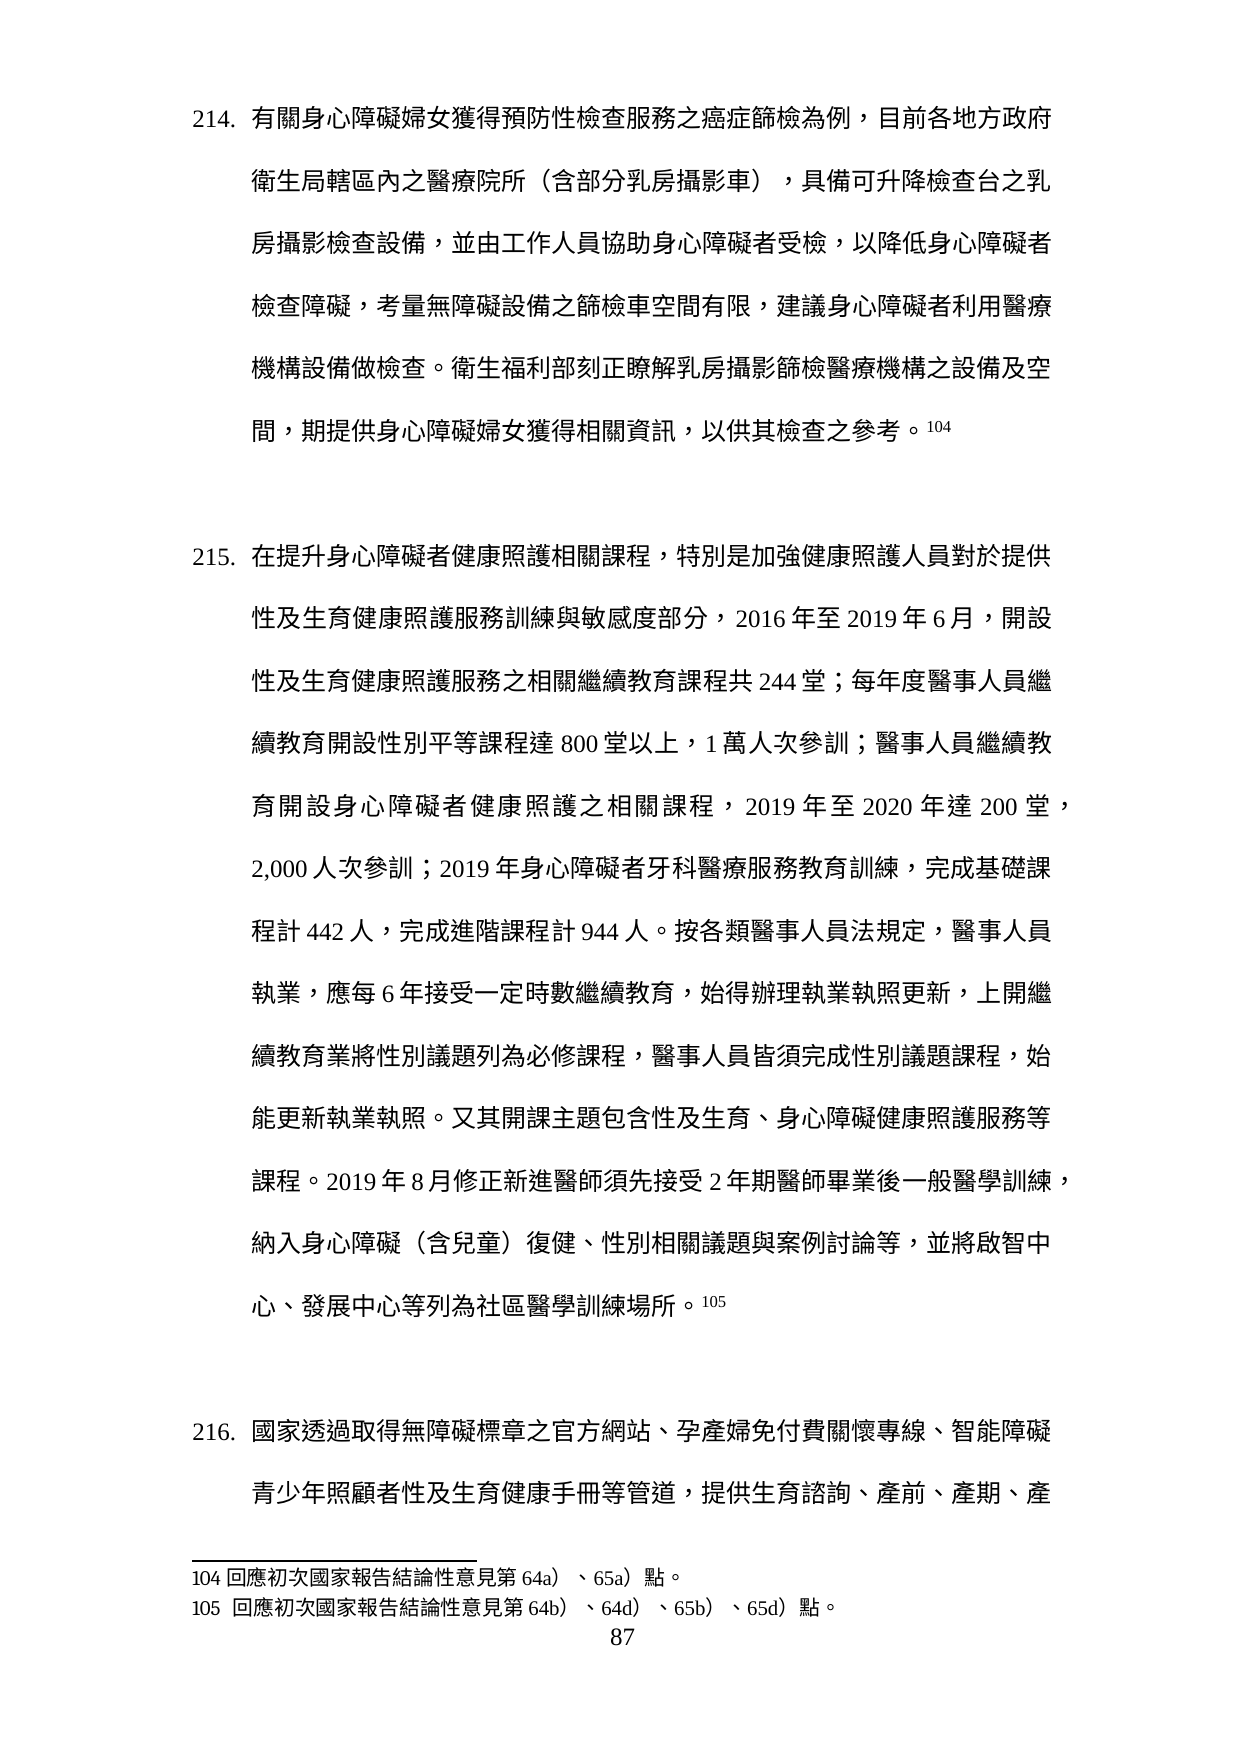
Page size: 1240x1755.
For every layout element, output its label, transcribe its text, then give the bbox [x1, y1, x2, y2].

list 國家透過取得無障礙標章之官方網站、孕產婦免付費關懷專線、智能障礙青少年照顧者性及生育健康手冊等管道，提供生育諮詢、產前、產期、產 [192, 1387, 1052, 1512]
list 回應初次國家報告結論性意見第64a）、65a）點。 [192, 1561, 1052, 1592]
list 有關身心障礙婦女獲得預防性檢查服務之癌症篩檢為例，目前各地方政府衛生局轄區內之醫療院所（含部分乳房攝影車），具備可升降檢查台之乳房攝影檢查設備，並由工作人員協助身心障礙者受檢，以降低身心障礙者檢查障礙，考量無障礙設備之篩檢車空間有限，建議身心障礙者利用醫療機構設備做檢查。衛生福利部刻正瞭解乳房攝影篩檢醫療機構之設備及空間，期提供身心障礙婦女獲得相關資訊，以供其檢查之參考。 [192, 75, 1052, 450]
list 回應初次國家報告結論性意見第64b）、64d）、65b）、65d）點。 [192, 1592, 1052, 1622]
list 在提升身心障礙者健康照護相關課程，特別是加強健康照護人員對於提供性及生育健康照護服務訓練與敏感度部分，2016年至2019年6月，開設性及生育健康照護服務之相關繼續教育課程共244堂；每年度醫事人員繼續教育開設性別平等課程達800堂以上，1萬人次參訓；醫事人員繼續教育開設身心障礙者健康照護之相關課程，2019年至2020年達200堂，2,000人次參訓；2019年身心障礙者牙科醫療服務教育訓練，完成基礎課程計442人，完成進階課程計944人。按各類醫事人員法規定，醫事人員執業，應每6年接受一定時數繼續教育，始得辦理執業執照更新，上開繼續教育業將性別議題列為必修課程，醫事人員皆須完成性別議題課程，始能更新執業執照。又其開課主題包含性及生育、身心障礙健康照護服務等課程。2019年8月修正新進醫師須先接受2年期醫師畢業後一般醫學訓練，納入身心障礙（含兒童）復健、性別相關議題與案例討論等，並將啟智中心、發展中心等列為社區醫學訓練場所。 [192, 512, 1052, 1325]
